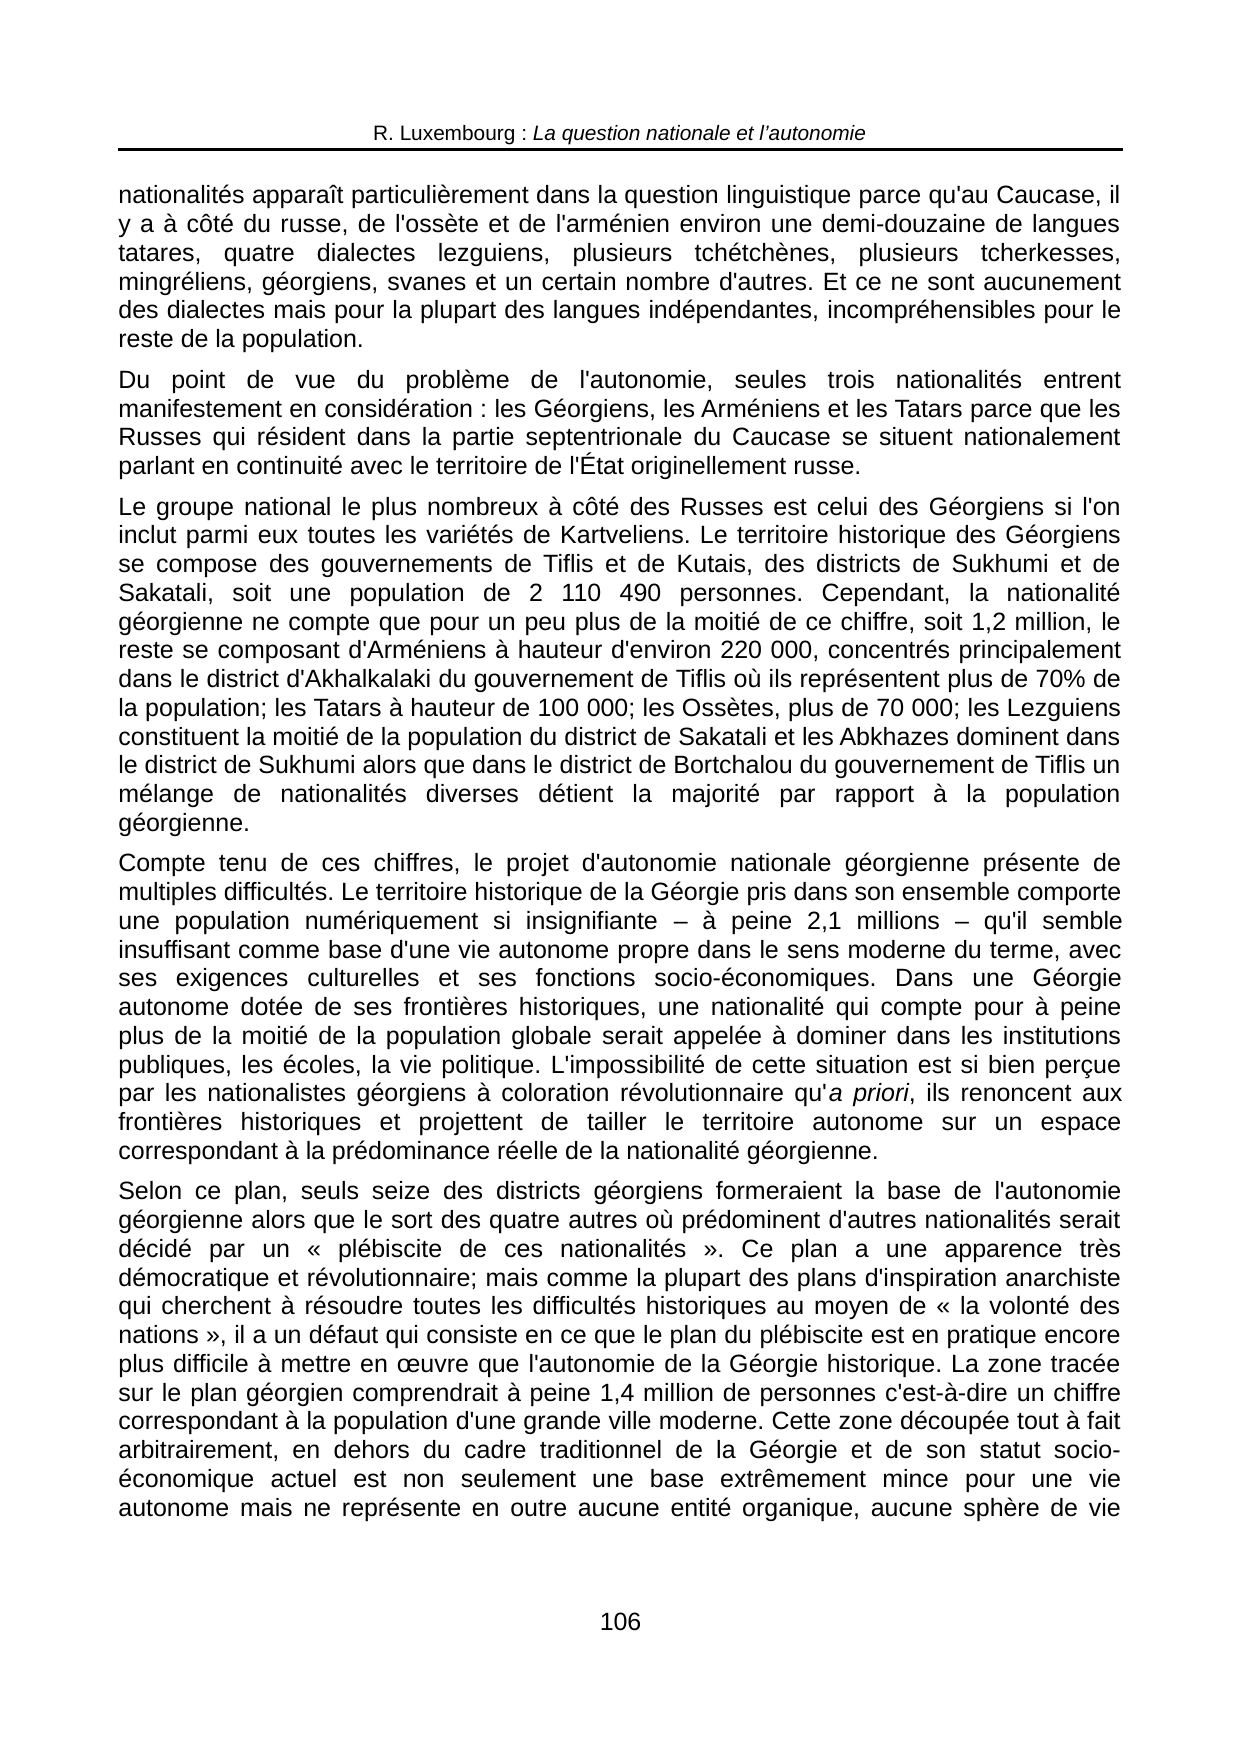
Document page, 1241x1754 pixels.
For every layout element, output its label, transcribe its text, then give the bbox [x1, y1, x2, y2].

text Selon ce plan, seuls seize des districts géorgiens formeraient la base de l'autonomie géorgienne alors que le sort des quatre autres où prédominent d'autres nationalités serait décidé par un « plébiscite de ces nationalités ». Ce plan a une apparence très démocratique et révolutionnaire; mais comme la plupart des plans d'inspiration anarchiste qui cherchent à résoudre toutes les difficultés historiques au moyen de « la volonté des nations », il a un défaut qui consiste en ce que le plan du plébiscite est en pratique encore plus difficile à mettre en œuvre que l'autonomie de la Géorgie historique. La zone tracée sur le plan géorgien comprendrait à peine 1,4 million de personnes c'est-à-dire un chiffre correspondant à la population d'une grande ville moderne. Cette zone découpée tout à fait arbitrairement, en dehors du cadre traditionnel de la Géorgie et de son statut socio-économique actuel est non seulement une base extrêmement mince pour une vie autonome mais ne représente en outre aucune entité organique, aucune sphère de vie [118, 1176, 1123, 1521]
text Du point de vue du problème de l'autonomie, seules trois nationalités entrent manifestement en considération : les Géorgiens, les Arméniens et les Tatars parce que les Russes qui résident dans la partie septentrionale du Caucase se situent nationalement parlant en continuité avec le territoire de l'État originellement russe. [118, 365, 1123, 480]
text Compte tenu de ces chiffres, le projet d'autonomie nationale géorgienne présente de multiples difficultés. Le territoire historique de la Géorgie pris dans son ensemble comporte une population numériquement si insignifiante – à peine 2,1 millions – qu'il semble insuffisant comme base d'une vie autonome propre dans le sens moderne du terme, avec ses exigences culturelles et ses fonctions socio-économiques. Dans une Géorgie autonome dotée de ses frontières historiques, une nationalité qui compte pour à peine plus de la moitié de la population globale serait appelée à dominer dans les institutions publiques, les écoles, la vie politique. L'impossibilité de cette situation est si bien perçue par les nationalistes géorgiens à coloration révolutionnaire qu'a priori, ils renoncent aux frontières historiques et projettent de tailler le territoire autonome sur un espace correspondant à la prédominance réelle de la nationalité géorgienne. [118, 848, 1123, 1164]
text nationalités apparaît particulièrement dans la question linguistique parce qu'au Caucase, il y a à côté du russe, de l'ossète et de l'arménien environ une demi-douzaine de langues tatares, quatre dialectes lezguiens, plusieurs tchétchènes, plusieurs tcherkesses, mingréliens, géorgiens, svanes et un certain nombre d'autres. Et ce ne sont aucunement des dialectes mais pour la plupart des langues indépendantes, incompréhensibles pour le reste de la population. [118, 181, 1123, 353]
text Le groupe national le plus nombreux à côté des Russes est celui des Géorgiens si l'on inclut parmi eux toutes les variétés de Kartveliens. Le territoire historique des Géorgiens se compose des gouvernements de Tiflis et de Kutais, des districts de Sukhumi et de Sakatali, soit une population de 2 110 490 personnes. Cependant, la nationalité géorgienne ne compte que pour un peu plus de la moitié de ce chiffre, soit 1,2 million, le reste se composant d'Arméniens à hauteur d'environ 220 000, concentrés principalement dans le district d'Akhalkalaki du gouvernement de Tiflis où ils représentent plus de 70% de la population; les Tatars à hauteur de 100 000; les Ossètes, plus de 70 000; les Lezguiens constituent la moitié de la population du district de Sakatali et les Abkhazes dominent dans le district de Sukhumi alors que dans le district de Bortchalou du gouvernement de Tiflis un mélange de nationalités diverses détient la majorité par rapport à la population géorgienne. [118, 492, 1123, 837]
